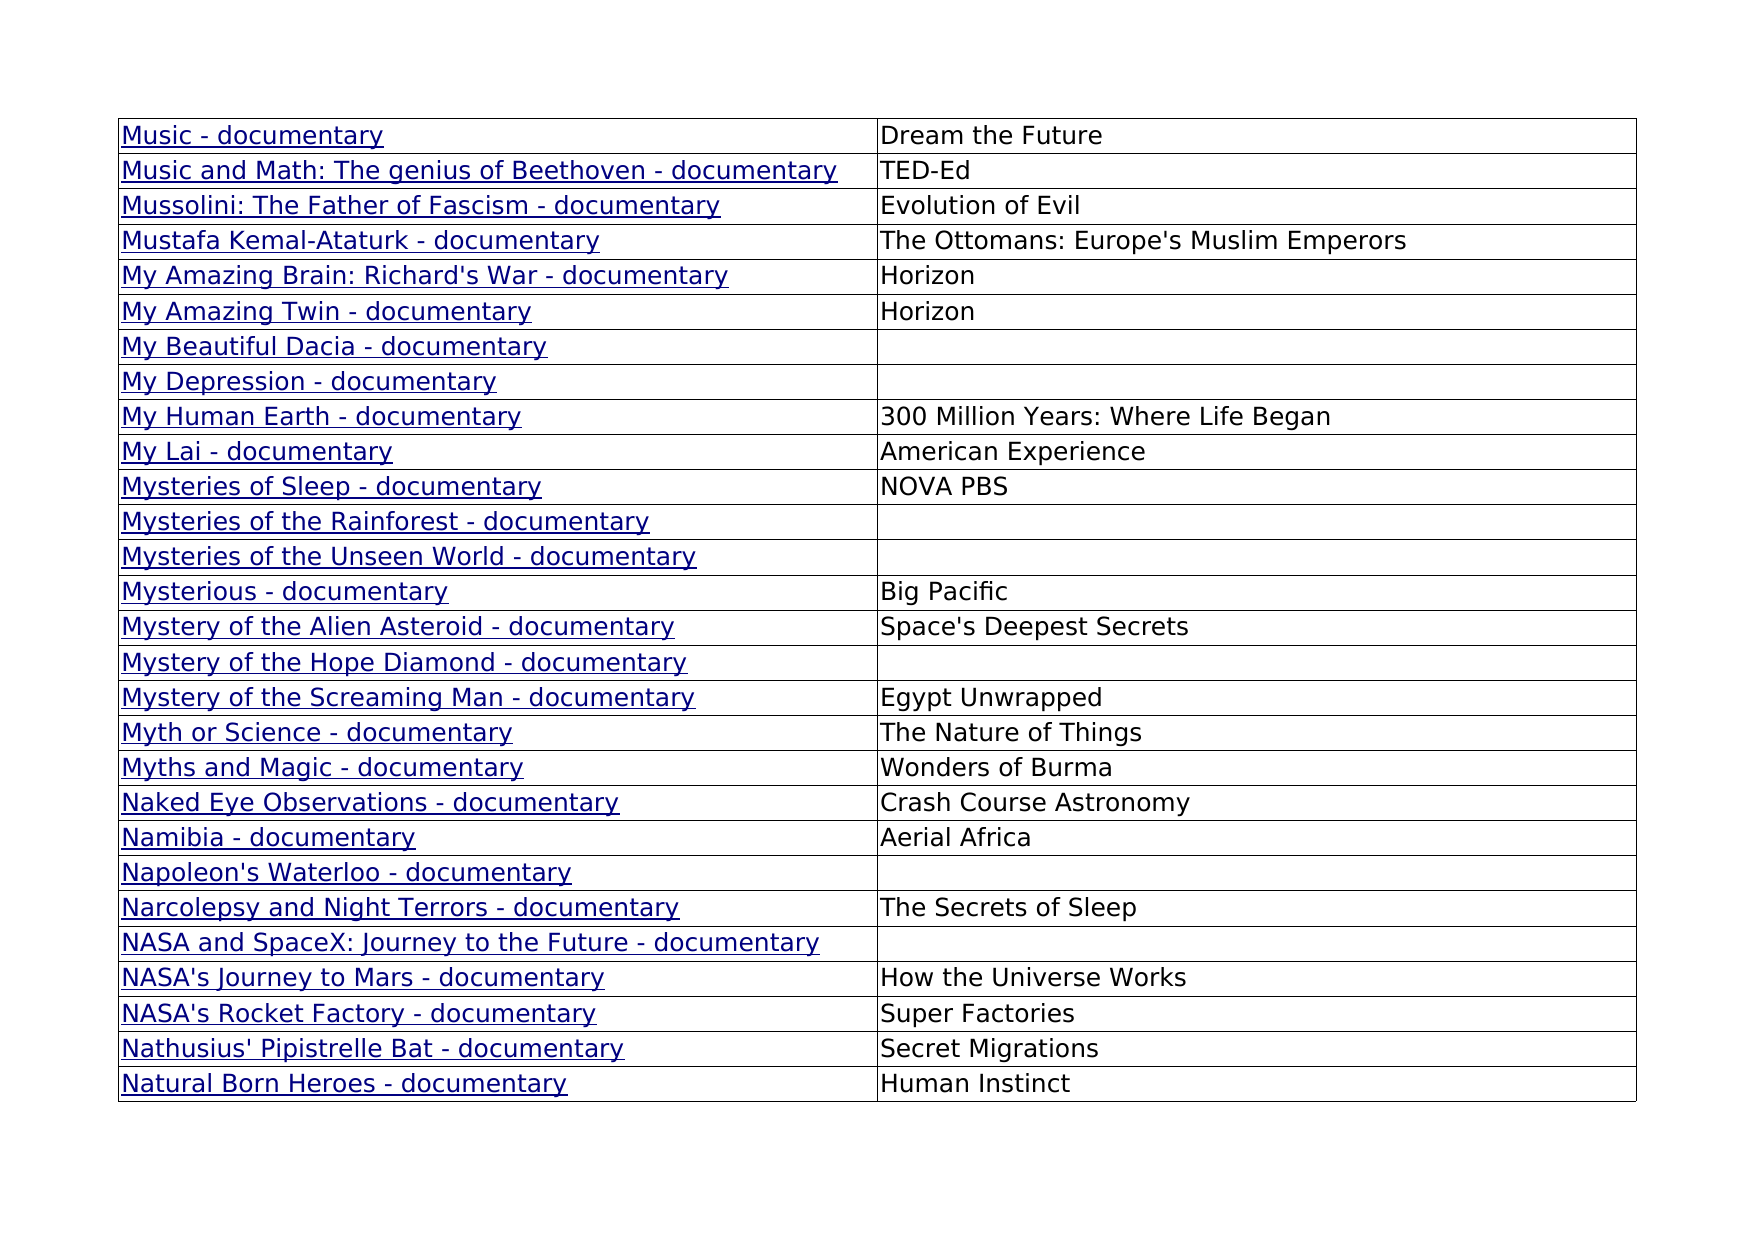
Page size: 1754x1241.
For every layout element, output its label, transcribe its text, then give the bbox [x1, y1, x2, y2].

table_cell Mysteries of Sleep - documentary [119, 470, 877, 504]
table_cell Mystery of the Hope Diamond - documentary [119, 646, 877, 680]
table_cell Mysteries of the Rainforest - documentary [119, 505, 877, 539]
table_cell Namibia - documentary [119, 821, 877, 855]
table_cell My Beautiful Dacia - documentary [119, 330, 877, 364]
table_cell Mustafa Kemal-Ataturk - documentary [119, 225, 877, 258]
table_cell Horizon [878, 260, 1636, 294]
table_cell Human Instinct [878, 1067, 1636, 1101]
table_cell 300 Million Years: Where Life Began [878, 400, 1636, 434]
table_cell Naked Eye Observations - documentary [119, 786, 877, 820]
table_cell [878, 505, 1636, 539]
table_cell How the Universe Works [878, 962, 1636, 996]
table_cell Horizon [878, 295, 1636, 329]
table_cell NASA and SpaceX: Journey to the Future - documentary [119, 927, 877, 961]
table_cell Mysteries of the Unseen World - documentary [119, 540, 877, 574]
table_cell My Amazing Brain: Richard's War - documentary [119, 260, 877, 294]
table_cell Big Pacific [878, 576, 1636, 609]
table_cell NASA's Journey to Mars - documentary [119, 962, 877, 996]
table_cell My Human Earth - documentary [119, 400, 877, 434]
table_cell [878, 330, 1636, 364]
table_cell Egypt Unwrapped [878, 681, 1636, 715]
table_cell Natural Born Heroes - documentary [119, 1067, 877, 1101]
table_cell My Depression - documentary [119, 365, 877, 399]
table_cell My Amazing Twin - documentary [119, 295, 877, 329]
table_cell TED-Ed [878, 154, 1636, 188]
table_cell Dream the Future [878, 119, 1636, 153]
table_cell The Secrets of Sleep [878, 891, 1636, 926]
table_cell Mussolini: The Father of Fascism - documentary [119, 189, 877, 223]
table_cell Music and Math: The genius of Beethoven - documentary [119, 154, 877, 188]
table_cell [878, 646, 1636, 680]
table_cell Space's Deepest Secrets [878, 611, 1636, 645]
table_cell [878, 365, 1636, 399]
table_cell Myths and Magic - documentary [119, 751, 877, 785]
table_cell Crash Course Astronomy [878, 786, 1636, 820]
table_cell American Experience [878, 435, 1636, 469]
table_cell Nathusius' Pipistrelle Bat - documentary [119, 1032, 877, 1066]
table_cell The Nature of Things [878, 716, 1636, 750]
table_cell [878, 540, 1636, 574]
table_cell [878, 927, 1636, 961]
table_cell Mystery of the Alien Asteroid - documentary [119, 611, 877, 645]
table_cell Wonders of Burma [878, 751, 1636, 785]
table_cell Evolution of Evil [878, 189, 1636, 223]
table_cell Mystery of the Screaming Man - documentary [119, 681, 877, 715]
table_cell Mysterious - documentary [119, 576, 877, 609]
table_cell The Ottomans: Europe's Muslim Emperors [878, 225, 1636, 258]
table_cell NOVA PBS [878, 470, 1636, 504]
table_cell Secret Migrations [878, 1032, 1636, 1066]
table_cell My Lai - documentary [119, 435, 877, 469]
table_cell NASA's Rocket Factory - documentary [119, 997, 877, 1031]
table_cell Napoleon's Waterloo - documentary [119, 856, 877, 890]
table_cell Super Factories [878, 997, 1636, 1031]
table_cell Narcolepsy and Night Terrors - documentary [119, 891, 877, 926]
table_cell Aerial Africa [878, 821, 1636, 855]
table_cell [878, 856, 1636, 890]
table_cell Myth or Science - documentary [119, 716, 877, 750]
table_cell Music - documentary [119, 119, 877, 153]
